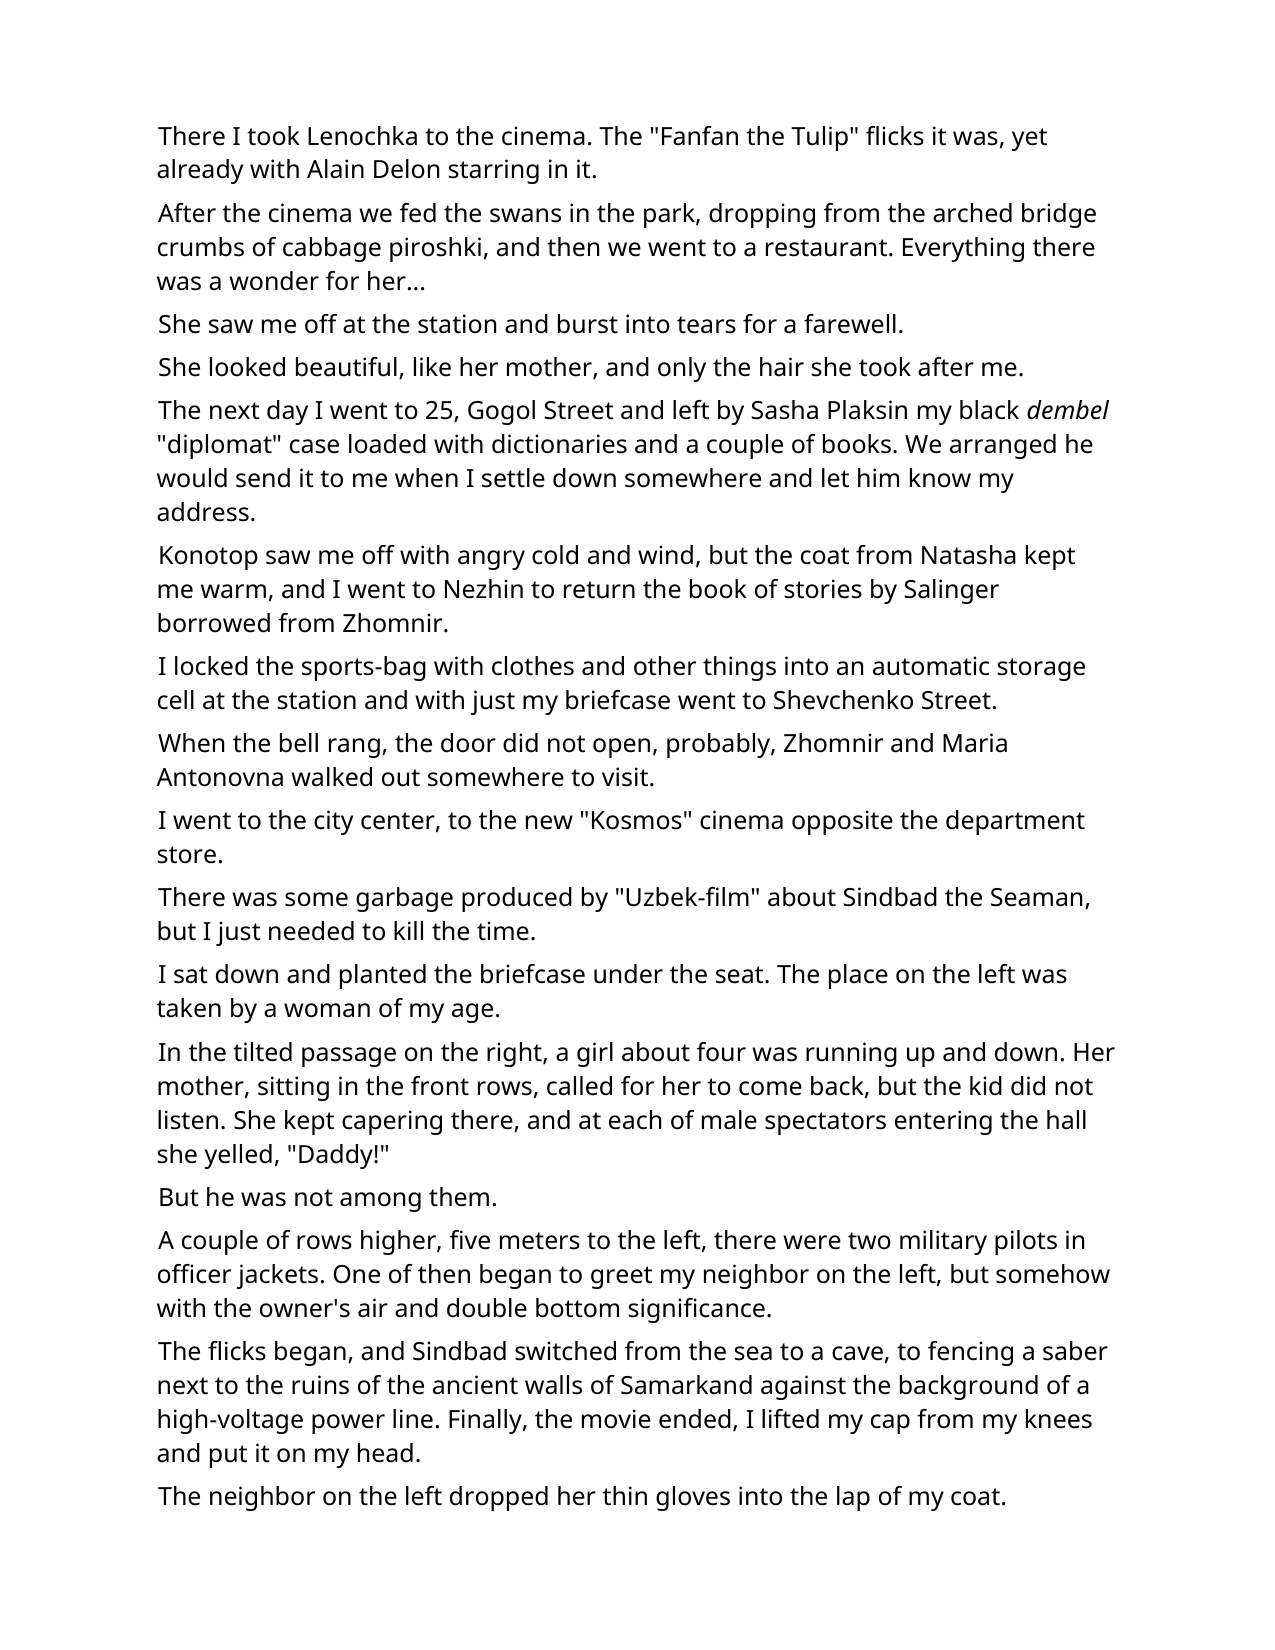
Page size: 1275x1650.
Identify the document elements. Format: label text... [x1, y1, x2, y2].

text In the tilted passage on the right, a girl about four was running up and down. Her mother, sitting in the front rows, called for her to come back, but the kid did not listen. She kept capering there, and at each of male spectators entering the hall she yelled, "Daddy!" [156, 1034, 1118, 1170]
text The flicks began, and Sindbad switched from the sea to a cave, to fencing a saber next to the ruins of the ancient walls of Samarkand against the background of a high-voltage power line. Finally, the movie ended, I lifted my cap from my knees and put it on my head. [156, 1333, 1118, 1470]
text She saw me off at the station and burst into tears for a farewell. [156, 306, 1118, 340]
text A couple of rows higher, five meters to the left, there were two military pilots in officer jackets. One of then began to greet my neighbor on the left, but somehow with the owner's air and double bottom significance. [156, 1222, 1118, 1324]
text The neighbor on the left dropped her thin gloves into the lap of my coat. [156, 1479, 1118, 1513]
text After the cinema we fed the swans in the park, dropping from the arched bridge crumbs of cabbage piroshki, and then we went to a restaurant. Everything there was a wonder for her... [156, 195, 1118, 297]
text When the bell rang, the door did not open, probably, Zhomnir and Maria Antonovna walked out somewhere to visit. [156, 726, 1118, 794]
text Konotop saw me off with angry cold and wind, but the coat from Natasha kept me warm, and I went to Nezhin to return the book of stories by Salinger borrowed from Zhomnir. [156, 538, 1118, 640]
text I locked the sports-bag with clothes and other things into an automatic storage cell at the station and with just my briefcase went to Shevchenko Street. [156, 649, 1118, 717]
text I sat down and planted the briefcase under the seat. The place on the left was taken by a woman of my age. [156, 957, 1118, 1025]
text The next day I went to 25, Gogol Street and left by Sasha Plaksin my black dembel "diplomat" case loaded with dictionaries and a couple of books. We arranged he would send it to me when I settle down somewhere and let him know my address. [156, 392, 1118, 529]
text There I took Lenochka to the cinema. The "Fanfan the Tulip" flicks it was, yet already with Alain Delon starring in it. [156, 118, 1118, 186]
text She looked beautiful, like her mother, and only the hair she took after me. [156, 349, 1118, 383]
text There was some garbage produced by "Uzbek-film" about Sindbad the Seaman, but I just needed to kill the time. [156, 880, 1118, 948]
text But he was not among them. [156, 1179, 1118, 1213]
text I went to the city center, to the new "Kosmos" cinema opposite the department store. [156, 803, 1118, 871]
